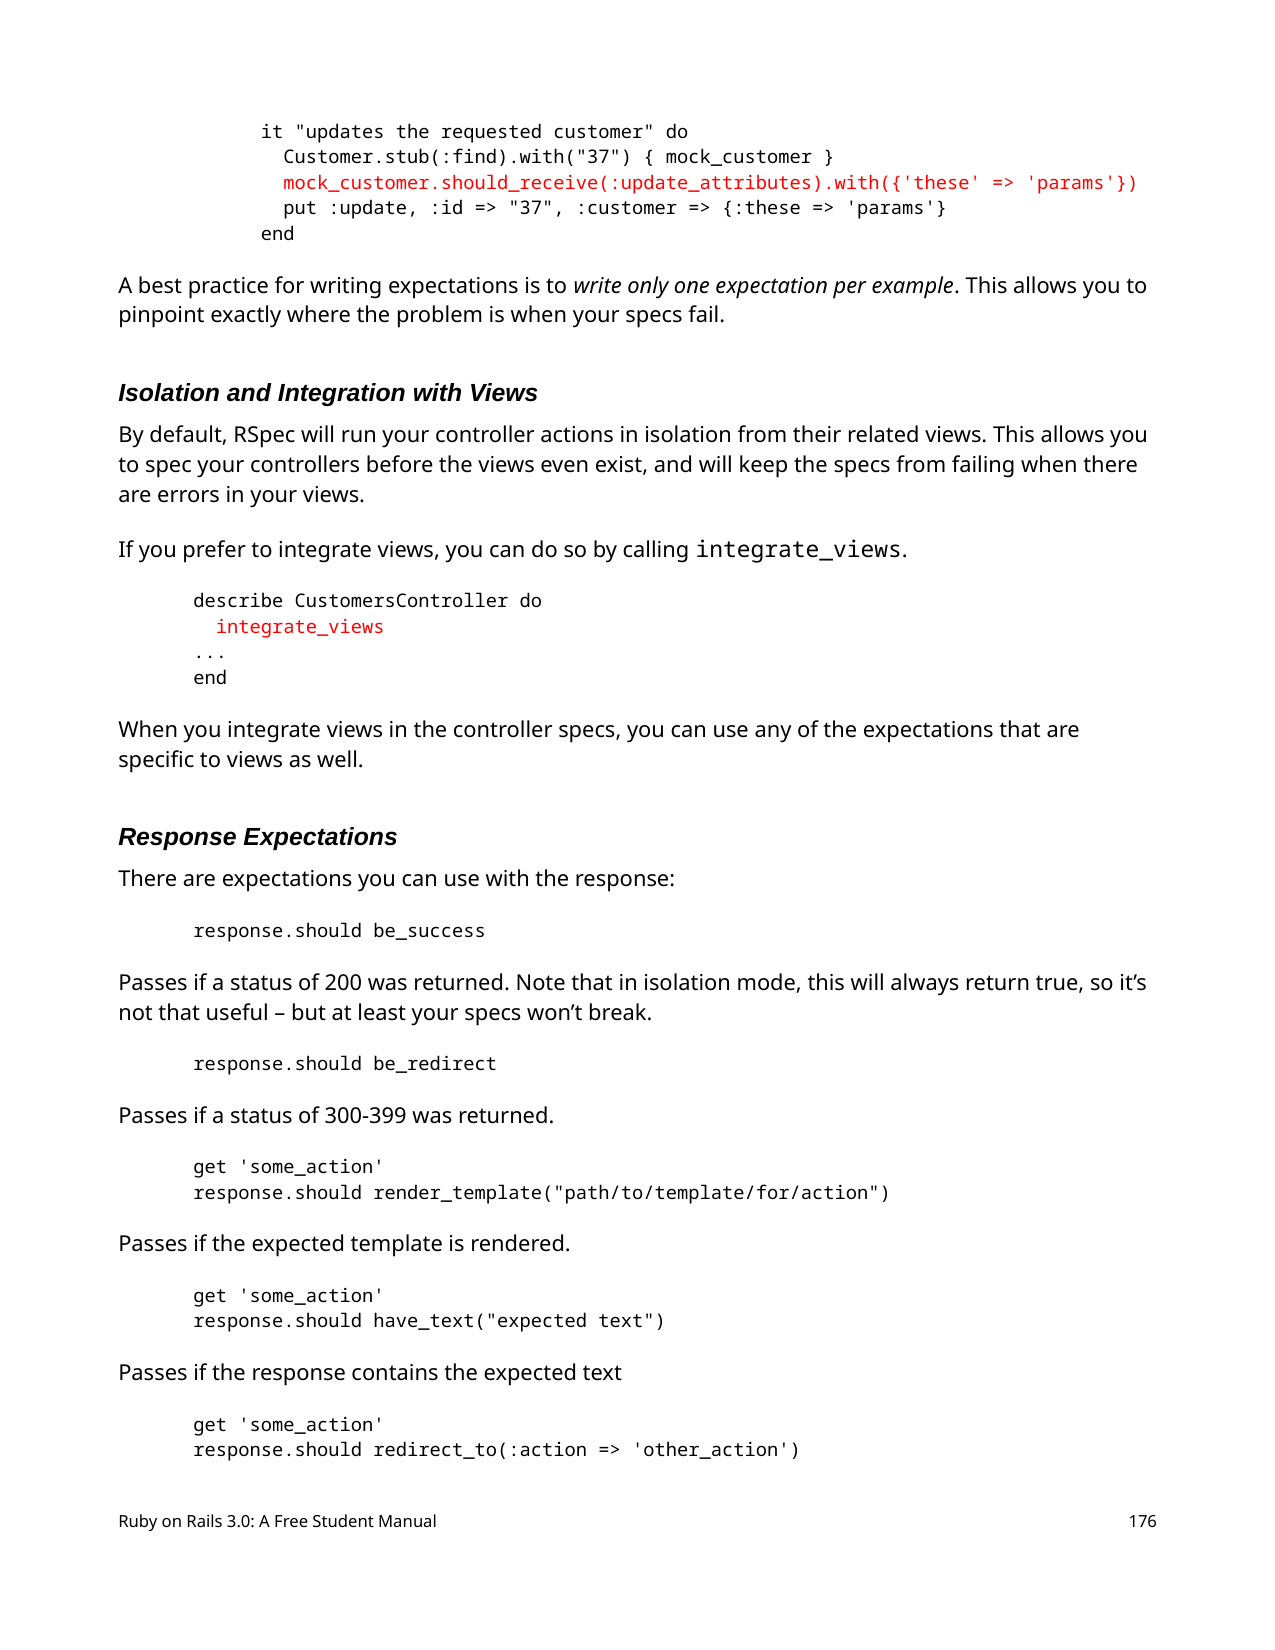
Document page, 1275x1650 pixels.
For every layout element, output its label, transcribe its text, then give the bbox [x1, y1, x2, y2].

text get 'some_action' response.should render_template("path/to/template/for/action") [193, 1153, 1157, 1204]
text There are expectations you can use with the response: [118, 863, 1157, 893]
text If you prefer to integrate views, you can do so by calling integrate_views. [118, 533, 1157, 564]
subtitle Response Expectations [118, 822, 1157, 851]
text describe CustomersController do integrate_views ... end [193, 588, 1157, 690]
text it "updates the requested customer" do Customer.stub(:find).with("37") { mock_customer } mock_customer.should_receive(:update_attributes).with({'these' => 'params'}) put :update, :id => "37", :customer => {:these => 'params'} end [193, 118, 1157, 246]
text Passes if the response contains the expected text [118, 1357, 1157, 1387]
text Passes if the expected template is rendered. [118, 1228, 1157, 1258]
text Passes if a status of 300-399 was returned. [118, 1100, 1157, 1129]
text Passes if a status of 200 was returned. Note that in isolation mode, this will always return true, so it’s not that useful – but at least your specs won’t break. [118, 967, 1157, 1026]
text response.should be_success [193, 917, 1157, 943]
text get 'some_action' response.should have_text("expected text") [193, 1282, 1157, 1333]
text get 'some_action' response.should redirect_to(:action => 'other_action') [193, 1411, 1157, 1462]
text When you integrate views in the controller specs, you can use any of the expectations that are specific to views as well. [118, 714, 1157, 773]
text response.should be_redirect [193, 1050, 1157, 1076]
text By default, RSpec will run your controller actions in isolation from their related views. This allows you to spec your controllers before the views even exist, and will keep the specs from failing when there are errors in your views. [118, 419, 1157, 509]
subtitle Isolation and Integration with Views [118, 378, 1157, 407]
text A best practice for writing expectations is to write only one expectation per example. This allows you to pinpoint exactly where the problem is when your specs fail. [118, 270, 1157, 329]
